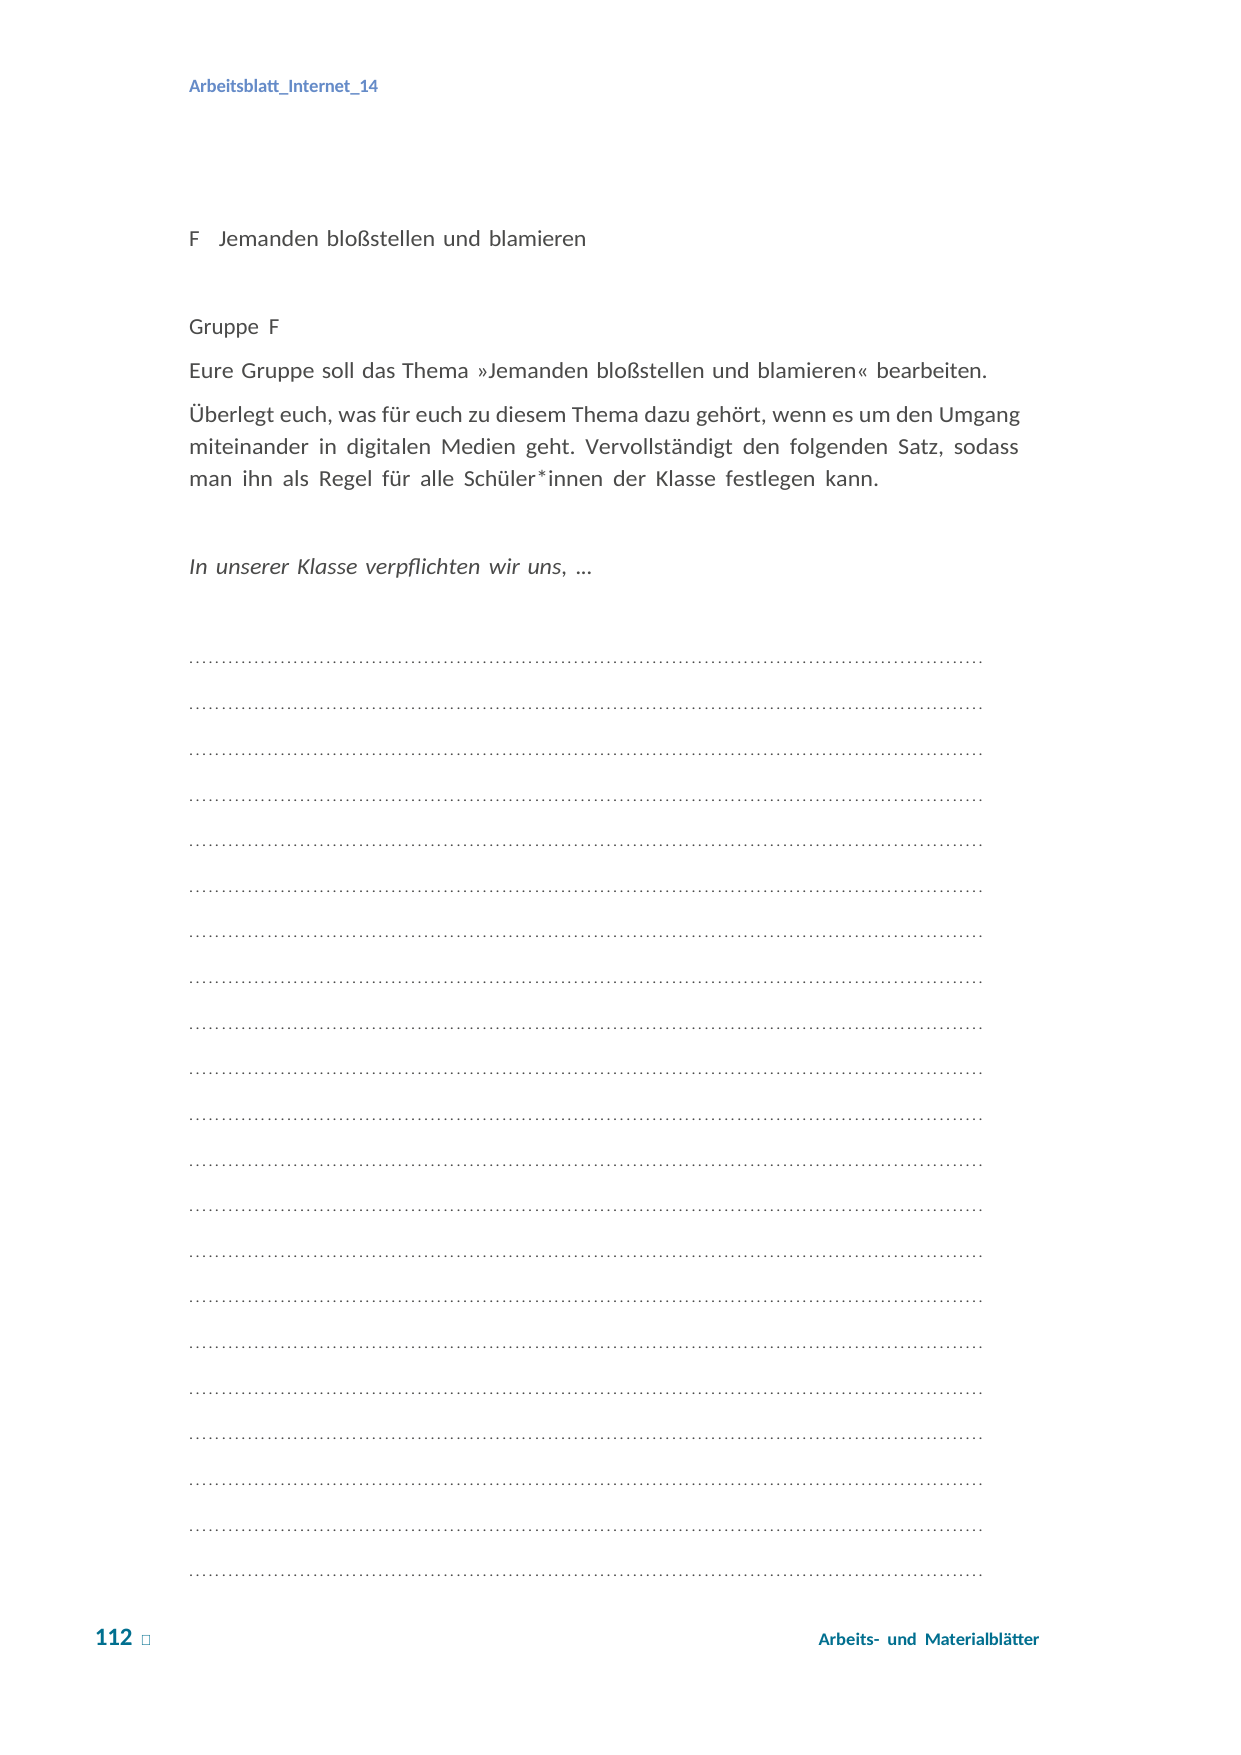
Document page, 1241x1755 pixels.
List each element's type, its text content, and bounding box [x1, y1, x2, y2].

text .......................................................................................................................... [189, 695, 1157, 713]
text .......................................................................................................................... [189, 741, 1157, 759]
text .......................................................................................................................... [189, 1471, 1157, 1489]
text .......................................................................................................................... [189, 1106, 1157, 1124]
text .......................................................................................................................... [189, 1334, 1157, 1352]
text .......................................................................................................................... [189, 1015, 1157, 1033]
text .......................................................................................................................... [189, 1243, 1157, 1261]
text .......................................................................................................................... [189, 1380, 1157, 1398]
text .......................................................................................................................... [189, 1289, 1157, 1307]
text .......................................................................................................................... [189, 969, 1157, 987]
text Überlegt euch, was für euch zu diesem Thema dazu gehört, wenn es um den Umgang miteinander in digitalen Medien geht. Vervollständigt den folgenden Satz, sodass man ihn als Regel für alle Schüler*innen der Klasse festlegen kann. [189, 400, 1047, 492]
text Eure Gruppe soll das Thema »Jemanden bloßstellen und blamieren« bearbeiten. [189, 356, 1157, 384]
text .......................................................................................................................... [189, 1152, 1157, 1170]
text .......................................................................................................................... [189, 787, 1157, 804]
text .......................................................................................................................... [189, 832, 1157, 850]
text .......................................................................................................................... [189, 1517, 1157, 1535]
text .......................................................................................................................... [189, 1563, 1157, 1580]
text .......................................................................................................................... [189, 1426, 1157, 1443]
text .......................................................................................................................... [189, 1061, 1157, 1078]
text .......................................................................................................................... [189, 878, 1157, 896]
list Jemanden bloßstellen und blamieren [189, 224, 1157, 252]
text .......................................................................................................................... [189, 650, 1157, 668]
text .......................................................................................................................... [189, 924, 1157, 941]
text .......................................................................................................................... [189, 1197, 1157, 1215]
text Gruppe F [189, 312, 1157, 340]
text In unserer Klasse verpflichten wir uns, ... [189, 552, 1157, 580]
